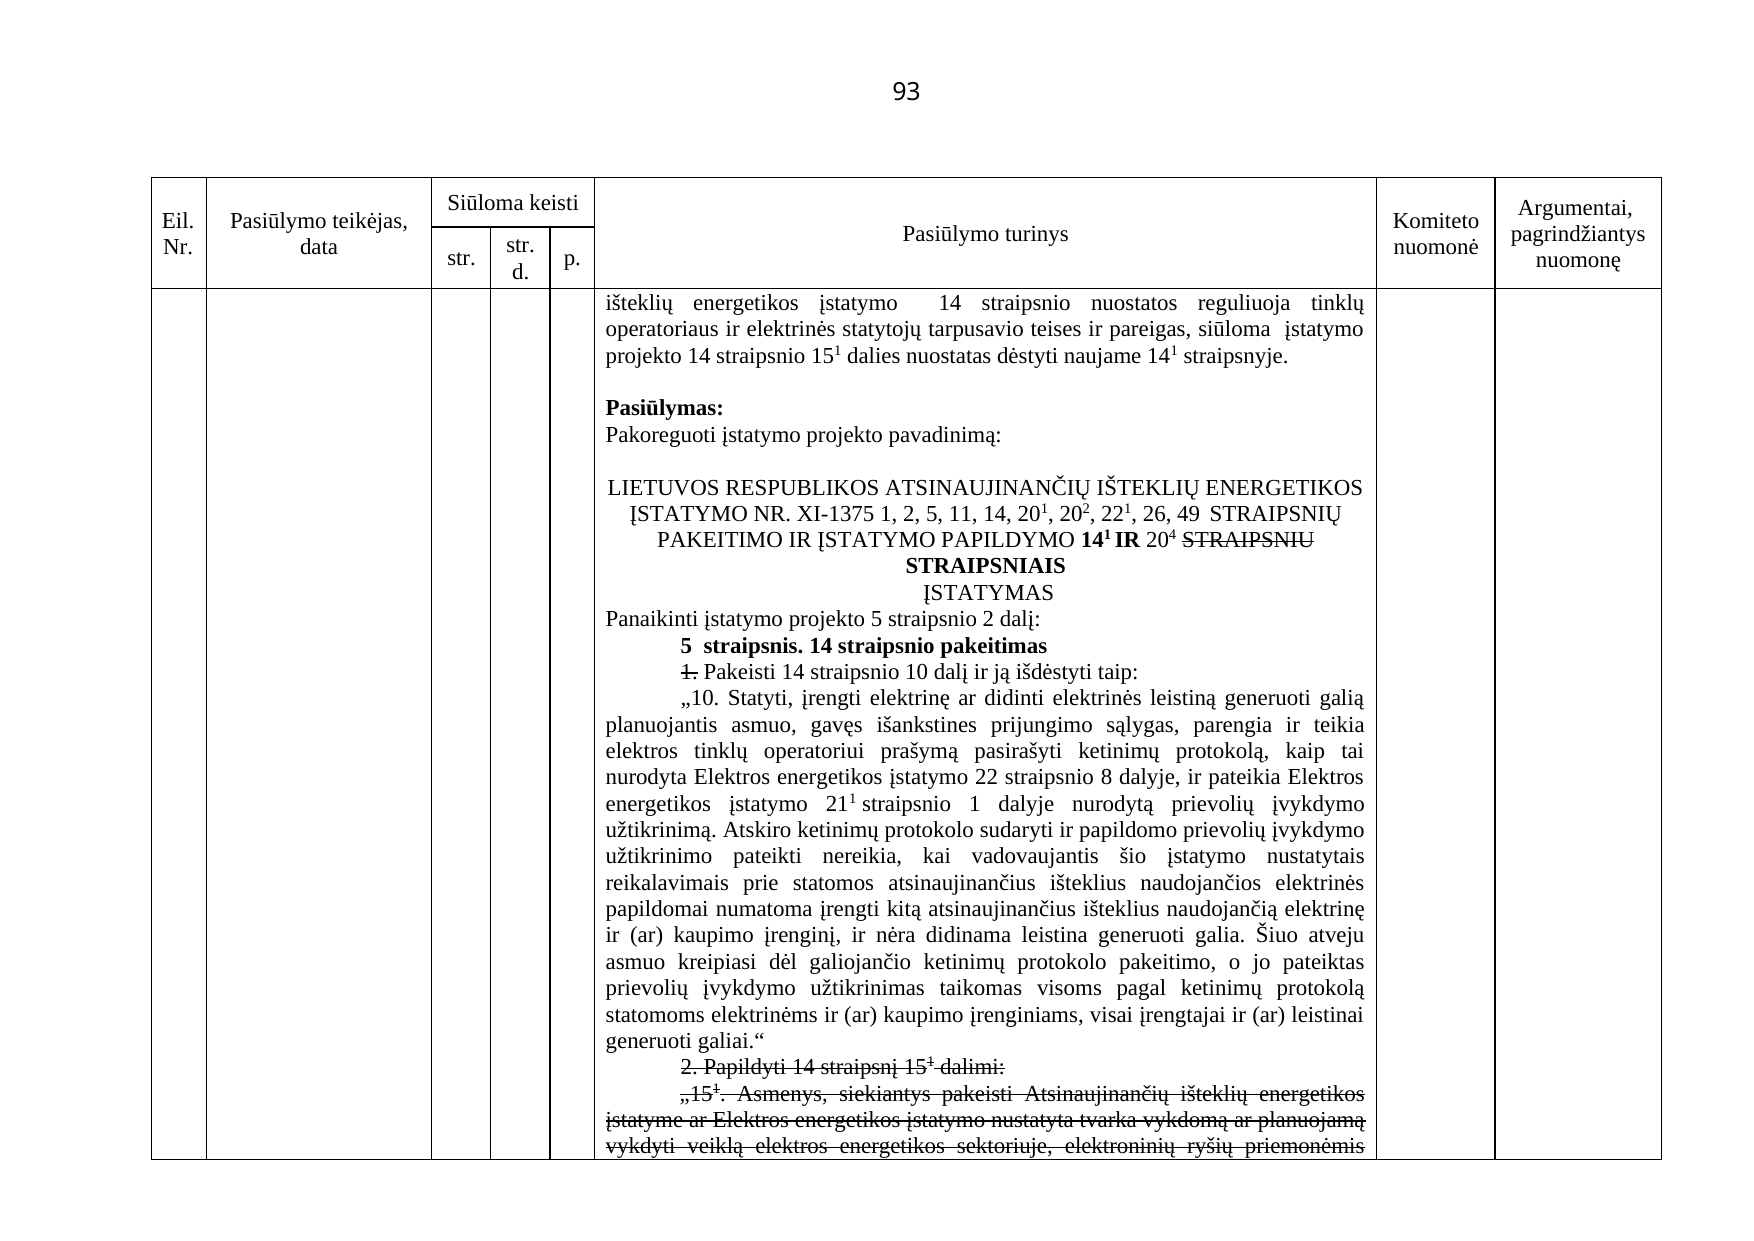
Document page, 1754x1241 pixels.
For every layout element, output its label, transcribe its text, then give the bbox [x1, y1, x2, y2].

table_cell [491, 289, 549, 1159]
table_header Pasiūlymo turinys [595, 178, 1376, 288]
table_cell [1496, 289, 1661, 1159]
table_cell [1377, 289, 1494, 1159]
table_cell str. [432, 228, 490, 288]
table_header Argumentai, pagrindžiantys nuomonę [1496, 178, 1661, 288]
table_header Siūloma keisti [432, 178, 594, 226]
table_cell [432, 289, 490, 1159]
table_cell [152, 289, 206, 1159]
table_header Eil. Nr. [152, 178, 206, 288]
table_header Pasiūlymo teikėjas, data [207, 178, 431, 288]
table_header Komiteto nuomonė [1377, 178, 1494, 288]
table_cell [551, 289, 594, 1159]
table_cell p. [551, 228, 594, 288]
table_cell [207, 289, 431, 1159]
table_cell str. d. [491, 228, 549, 288]
table_cell išteklių energetikos įstatymo 14 straipsnio nuostatos reguliuoja tinklų operatoriaus ir elektrinės statytojų tarpusavio teises ir pareigas, siūloma įstatymo projekto 14 straipsnio 151 dalies nuostatas dėstyti naujame 141 straipsnyje. Pasiūlymas: Pakoreguoti įstatymo projekto pavadinimą: Lietuvos Respublikos Atsinaujinančių išteklių energetikos įstatymo Nr. XI-1375 1, 2, 5, 11, 14, 201, 202, 221, 26, 49 STRAIPsniŲ pakeitimo IR ĮSTATYMO PAPILDYMO 141 ir 204 STRAIPSNIU STRAIPSNIAIS įstatymas Panaikinti įstatymo projekto 5 straipsnio 2 dalį: 5 straipsnis. 14 straipsnio pakeitimas 1. Pakeisti 14 straipsnio 10 dalį ir ją išdėstyti taip: „10. Statyti, įrengti elektrinę ar didinti elektrinės leistiną generuoti galią planuojantis asmuo, gavęs išankstines prijungimo sąlygas, parengia ir teikia elektros tinklų operatoriui prašymą pasirašyti ketinimų protokolą, kaip tai nurodyta Elektros energetikos įstatymo 22 straipsnio 8 dalyje, ir pateikia Elektros energetikos įstatymo 211 straipsnio 1 dalyje nurodytą prievolių įvykdymo užtikrinimą. Atskiro ketinimų protokolo sudaryti ir papildomo prievolių įvykdymo užtikrinimo pateikti nereikia, kai vadovaujantis šio įstatymo nustatytais reikalavimais prie statomos atsinaujinančius išteklius naudojančios elektrinės papildomai numatoma įrengti kitą atsinaujinančius išteklius naudojančią elektrinę ir (ar) kaupimo įrenginį, ir nėra didinama leistina generuoti galia. Šiuo atveju asmuo kreipiasi dėl galiojančio ketinimų protokolo pakeitimo, o jo pateiktas prievolių įvykdymo užtikrinimas taikomas visoms pagal ketinimų protokolą statomoms elektrinėms ir (ar) kaupimo įrenginiams, visai įrengtajai ir (ar) leistinai generuoti galiai.“ 2. Papildyti 14 straipsnį 151 dalimi: „151. Asmenys, siekiantys pakeisti Atsinaujinančių išteklių energetikos įstatyme ar Elektros energetikos įstatymo nustatyta tvarka vykdomą ar planuojamą vykdyti veiklą elektros energetikos sektoriuje, elektroninių ryšių priemonėmis [595, 289, 1376, 1159]
